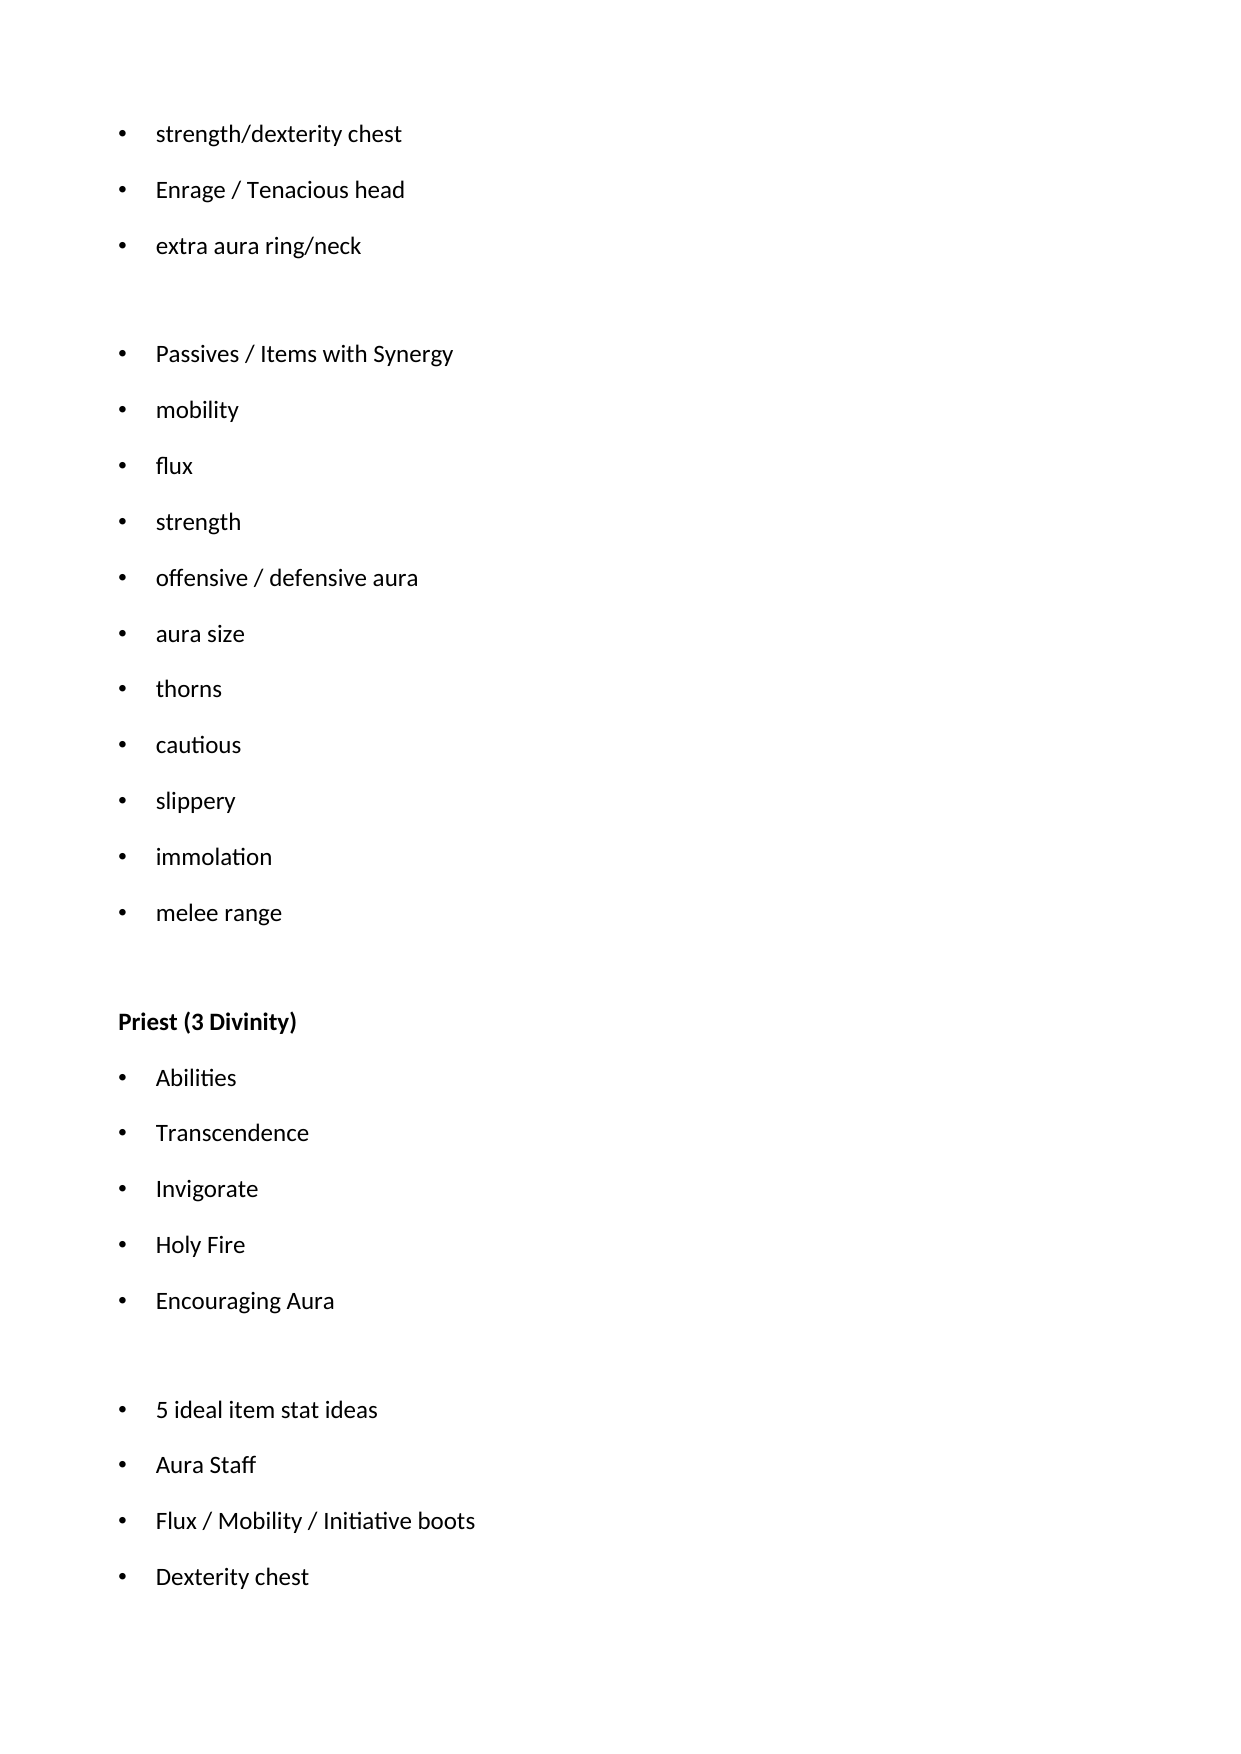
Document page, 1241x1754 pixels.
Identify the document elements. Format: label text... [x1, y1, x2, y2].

list melee range [81, 897, 1122, 927]
list Encouraging Aura [81, 1285, 1122, 1316]
list Passives / Items with Synergy [81, 339, 1122, 369]
list Flux / Mobility / Initiative boots [81, 1506, 1122, 1536]
list Enrage / Tenacious head [81, 174, 1122, 204]
list thorns [81, 674, 1122, 704]
list Transcendence [81, 1117, 1122, 1148]
list flux [81, 450, 1122, 481]
list aura size [81, 618, 1122, 648]
list mobility [81, 394, 1122, 425]
list strength/dexterity chest [81, 118, 1122, 149]
list offensive / defensive aura [81, 562, 1122, 592]
list strength [81, 506, 1122, 537]
list extra aura ring/neck [81, 230, 1122, 260]
list Dexterity chest [81, 1561, 1122, 1592]
list Invigorate [81, 1173, 1122, 1204]
list 5 ideal item stat ideas [81, 1394, 1122, 1424]
list Abilities [81, 1062, 1122, 1092]
list cautious [81, 729, 1122, 760]
list slippery [81, 785, 1122, 816]
text Priest (3 Divinity) [118, 1006, 1122, 1036]
list Aura Staff [81, 1450, 1122, 1480]
list Holy Fire [81, 1229, 1122, 1260]
list immolation [81, 841, 1122, 872]
